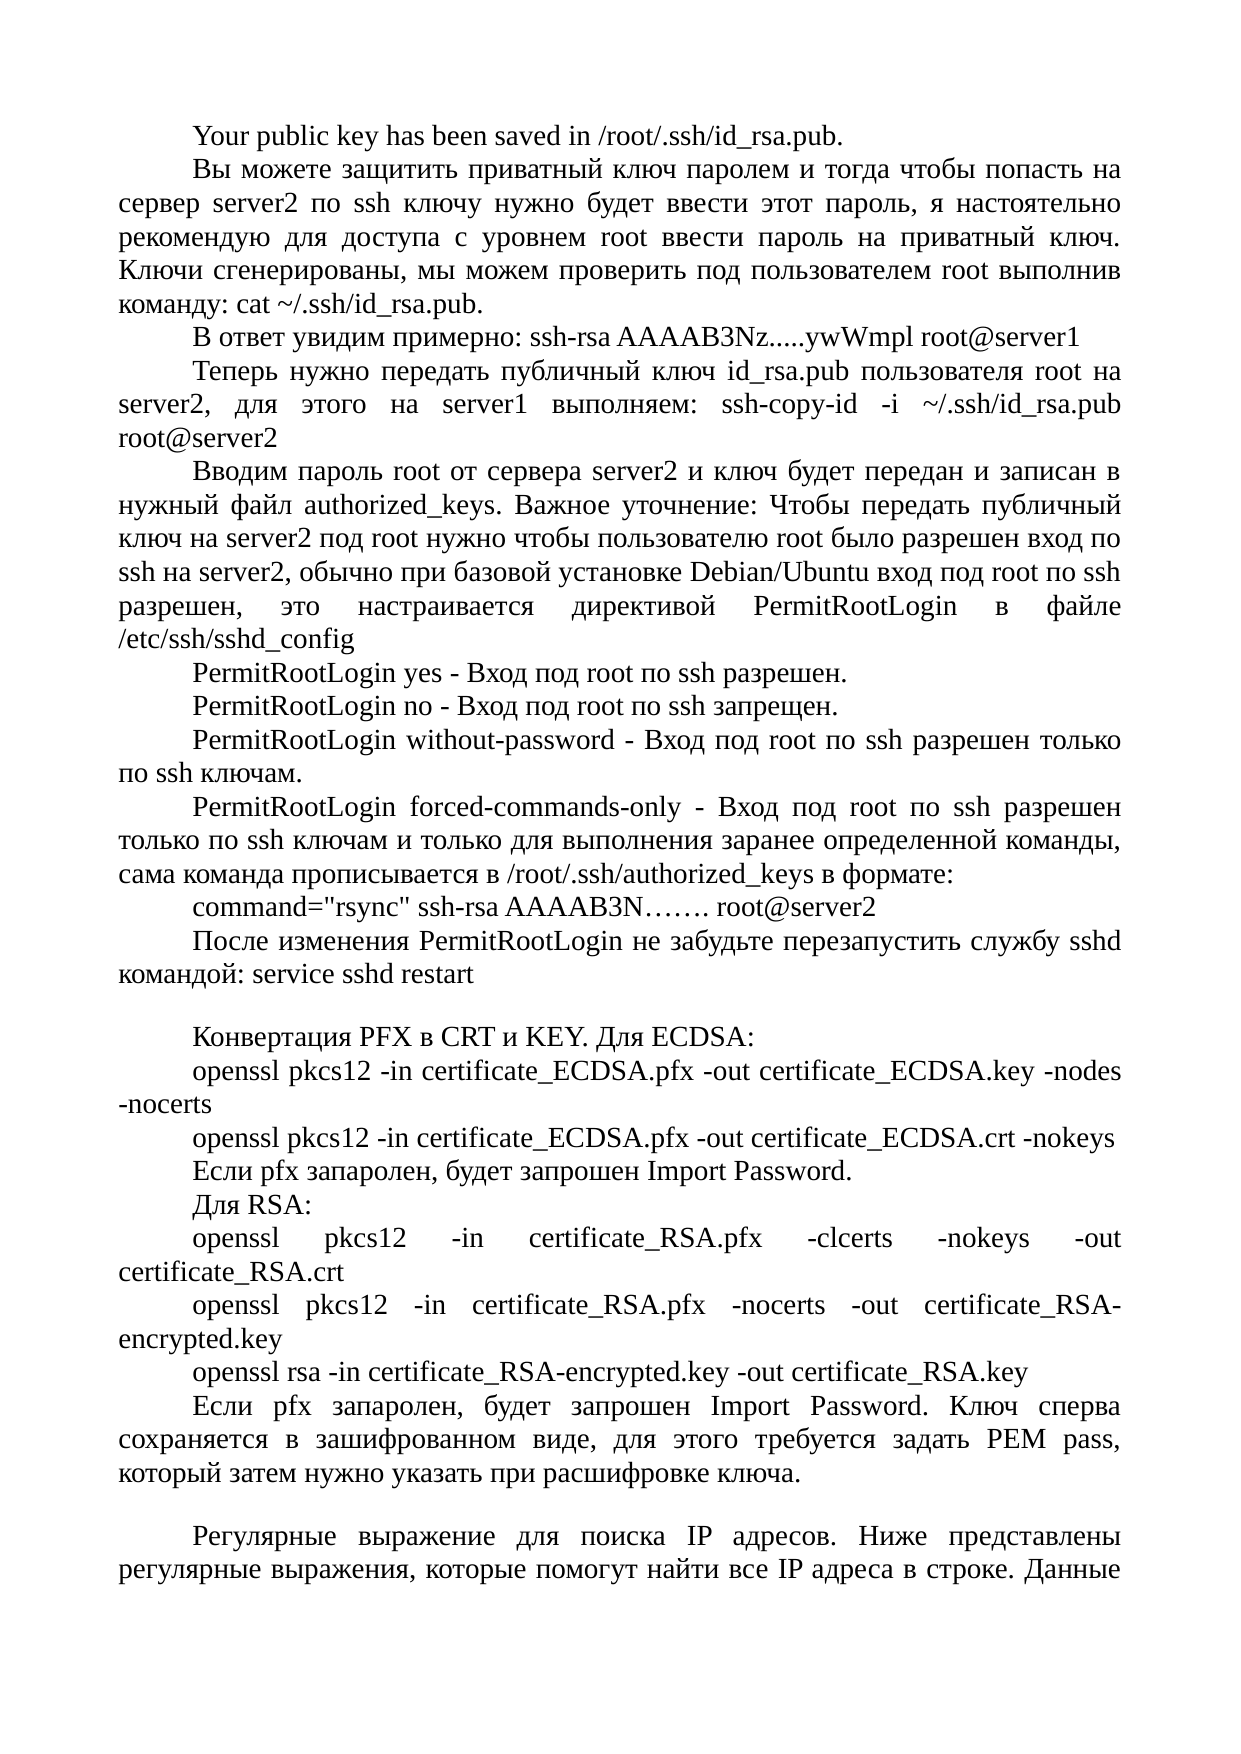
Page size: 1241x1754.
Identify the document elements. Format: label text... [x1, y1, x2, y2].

text openssl pkcs12 -in certificate_ECDSA.pfx -out certificate_ECDSA.key -nodes -nocerts [118, 1053, 1122, 1120]
text После изменения PermitRootLogin не забудьте перезапустить службу sshd командой: service sshd restart [118, 923, 1122, 990]
text Вы можете защитить приватный ключ паролем и тогда чтобы попасть на сервер server2 по ssh ключу нужно будет ввести этот пароль, я настоятельно рекомендую для доступа с уровнем root ввести пароль на приватный ключ. Ключи сгенерированы, мы можем проверить под пользователем root выполнив команду: cat ~/.ssh/id_rsa.pub. [118, 152, 1122, 319]
text Теперь нужно передать публичный ключ id_rsa.pub пользователя root на server2, для этого на server1 выполняем: ssh-copy-id -i ~/.ssh/id_rsa.pub root@server2 [118, 353, 1122, 453]
text PermitRootLogin without-password - Вход под root по ssh разрешен только по ssh ключам. [118, 722, 1122, 789]
text PermitRootLogin yes - Вход под root по ssh разрешен. [118, 655, 1122, 688]
text openssl rsa -in certificate_RSA-encrypted.key -out certificate_RSA.key [118, 1354, 1122, 1388]
text PermitRootLogin forced-commands-only - Вход под root по ssh разрешен только по ssh ключам и только для выполнения заранее определенной команды, сама команда прописывается в /root/.ssh/authorized_keys в формате: [118, 789, 1122, 889]
text В ответ увидим примерно: ssh-rsa AAAAB3Nz.....ywWmpl root@server1 [118, 319, 1122, 353]
text openssl pkcs12 -in certificate_RSA.pfx -clcerts -nokeys -out certificate_RSA.crt [118, 1220, 1122, 1287]
text Конвертация PFX в CRT и KEY. Для ECDSA: [118, 1019, 1122, 1053]
text Your public key has been saved in /root/.ssh/id_rsa.pub. [118, 118, 1122, 152]
text Регулярные выражение для поиска IP адресов. Ниже представлены регулярные выражения, которые помогут найти все IP адреса в строке. Данные [118, 1518, 1122, 1585]
text Если pfx запаролен, будет запрошен Import Password. Ключ сперва сохраняется в зашифрованном виде, для этого требуется задать PEM pass, который затем нужно указать при расшифровке ключа. [118, 1388, 1122, 1489]
text command="rsync" ssh-rsa AAAAB3N……. root@server2 [118, 889, 1122, 923]
text Вводим пароль root от сервера server2 и ключ будет передан и записан в нужный файл authorized_keys. Важное уточнение: Чтобы передать публичный ключ на server2 под root нужно чтобы пользователю root было разрешен вход по ssh на server2, обычно при базовой установке Debian/Ubuntu вход под root по ssh разрешен, это настраивается директивой PermitRootLogin в файле /etc/ssh/sshd_config [118, 453, 1122, 655]
text PermitRootLogin no - Вход под root по ssh запрещен. [118, 688, 1122, 722]
text Для RSA: [118, 1187, 1122, 1220]
text openssl pkcs12 -in certificate_RSA.pfx -nocerts -out certificate_RSA-encrypted.key [118, 1287, 1122, 1354]
text openssl pkcs12 -in certificate_ECDSA.pfx -out certificate_ECDSA.crt -nokeys [118, 1120, 1122, 1153]
text Если pfx запаролен, будет запрошен Import Password. [118, 1153, 1122, 1187]
